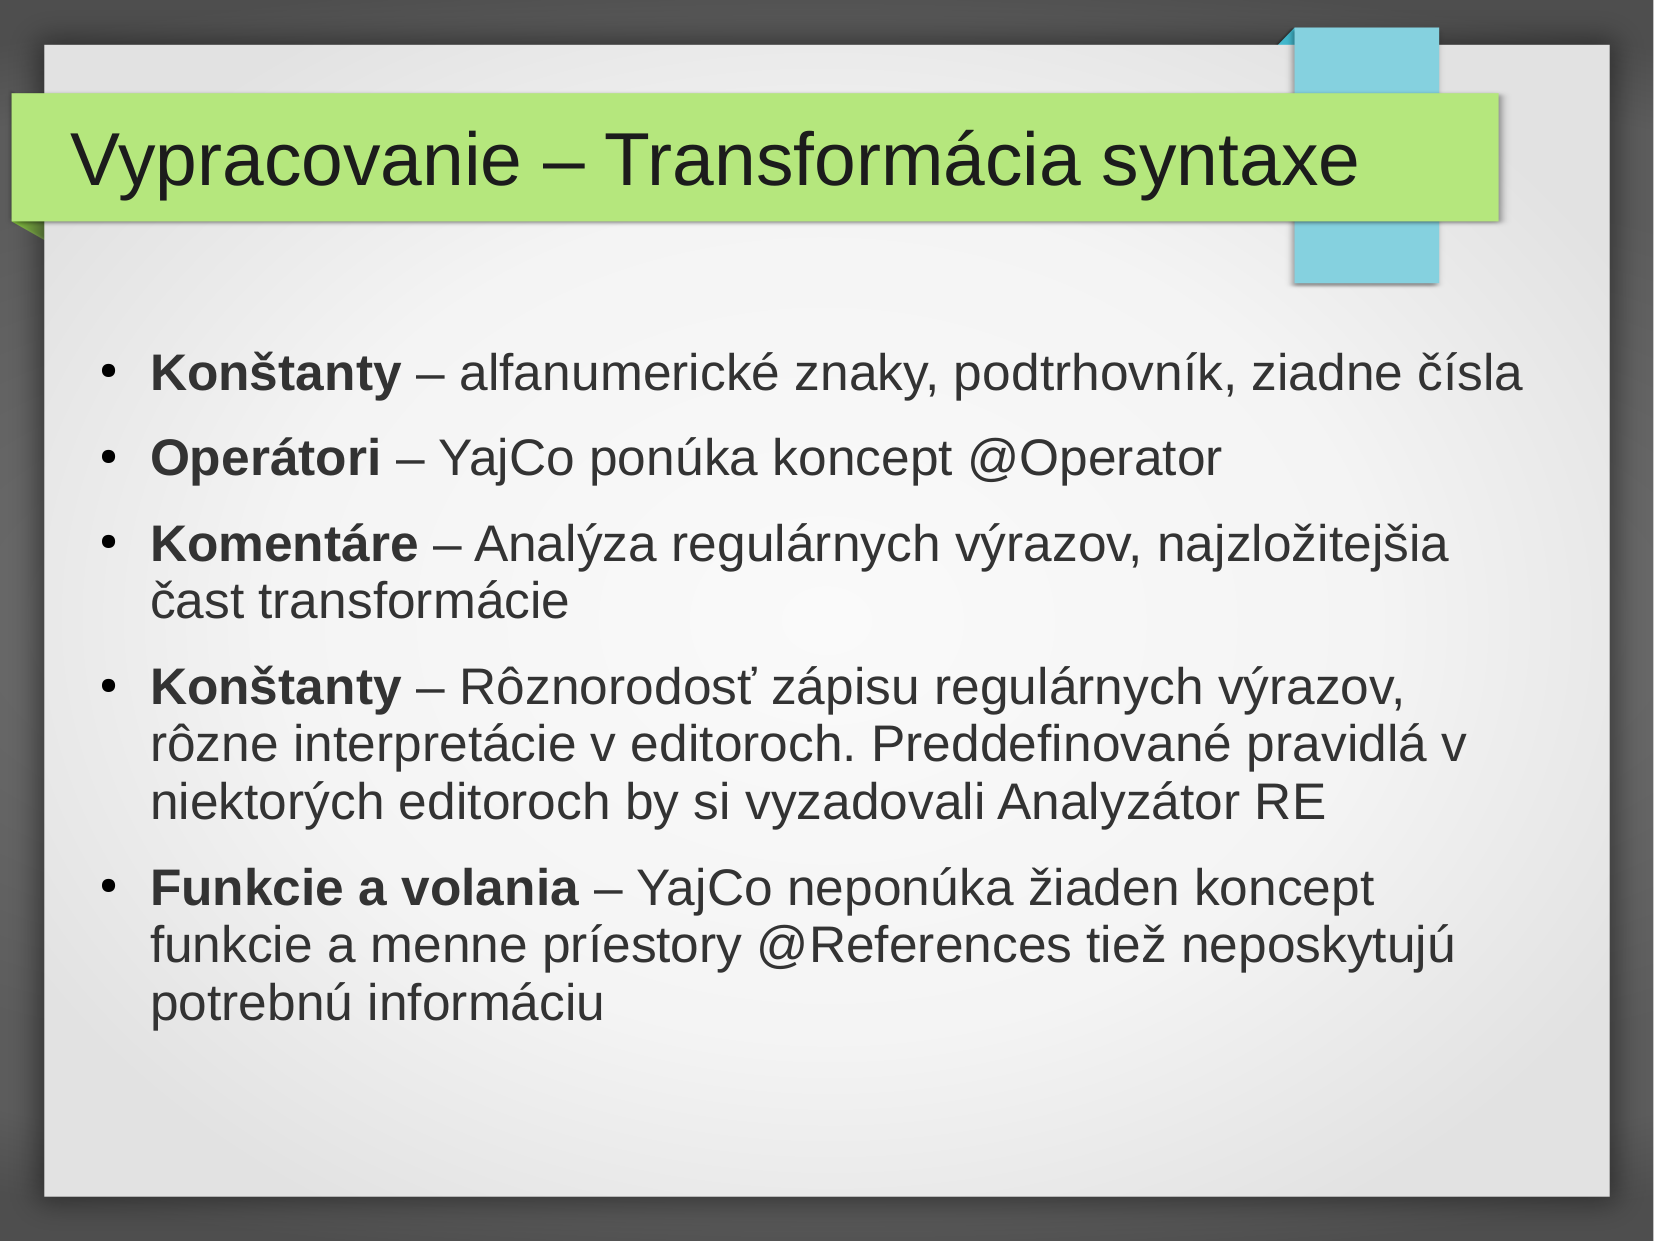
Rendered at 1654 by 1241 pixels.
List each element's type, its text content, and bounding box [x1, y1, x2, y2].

picture [0, 0, 1654, 1241]
title Vypracovanie – Transformácia syntaxe [70, 106, 1501, 213]
list Konštanty – alfanumerické znaky, podtrhovník, ziadne čísla Operátori – YajCo ponúka koncept @Operator Komentáre – Analýza regulárnych výrazov, najzložitejšia čast transformácie Konštanty – Rôznorodosť zápisu regulárnych výrazov, rôzne interpretácie v editoroch. Preddefinované pravidlá v niektorých editoroch by si vyzadovali Analyzátor RE Funkcie a volania – YajCo neponúka žiaden koncept funkcie a menne príestory @References tiež neposkytujú potrebnú informáciu [82, 343, 1538, 1063]
